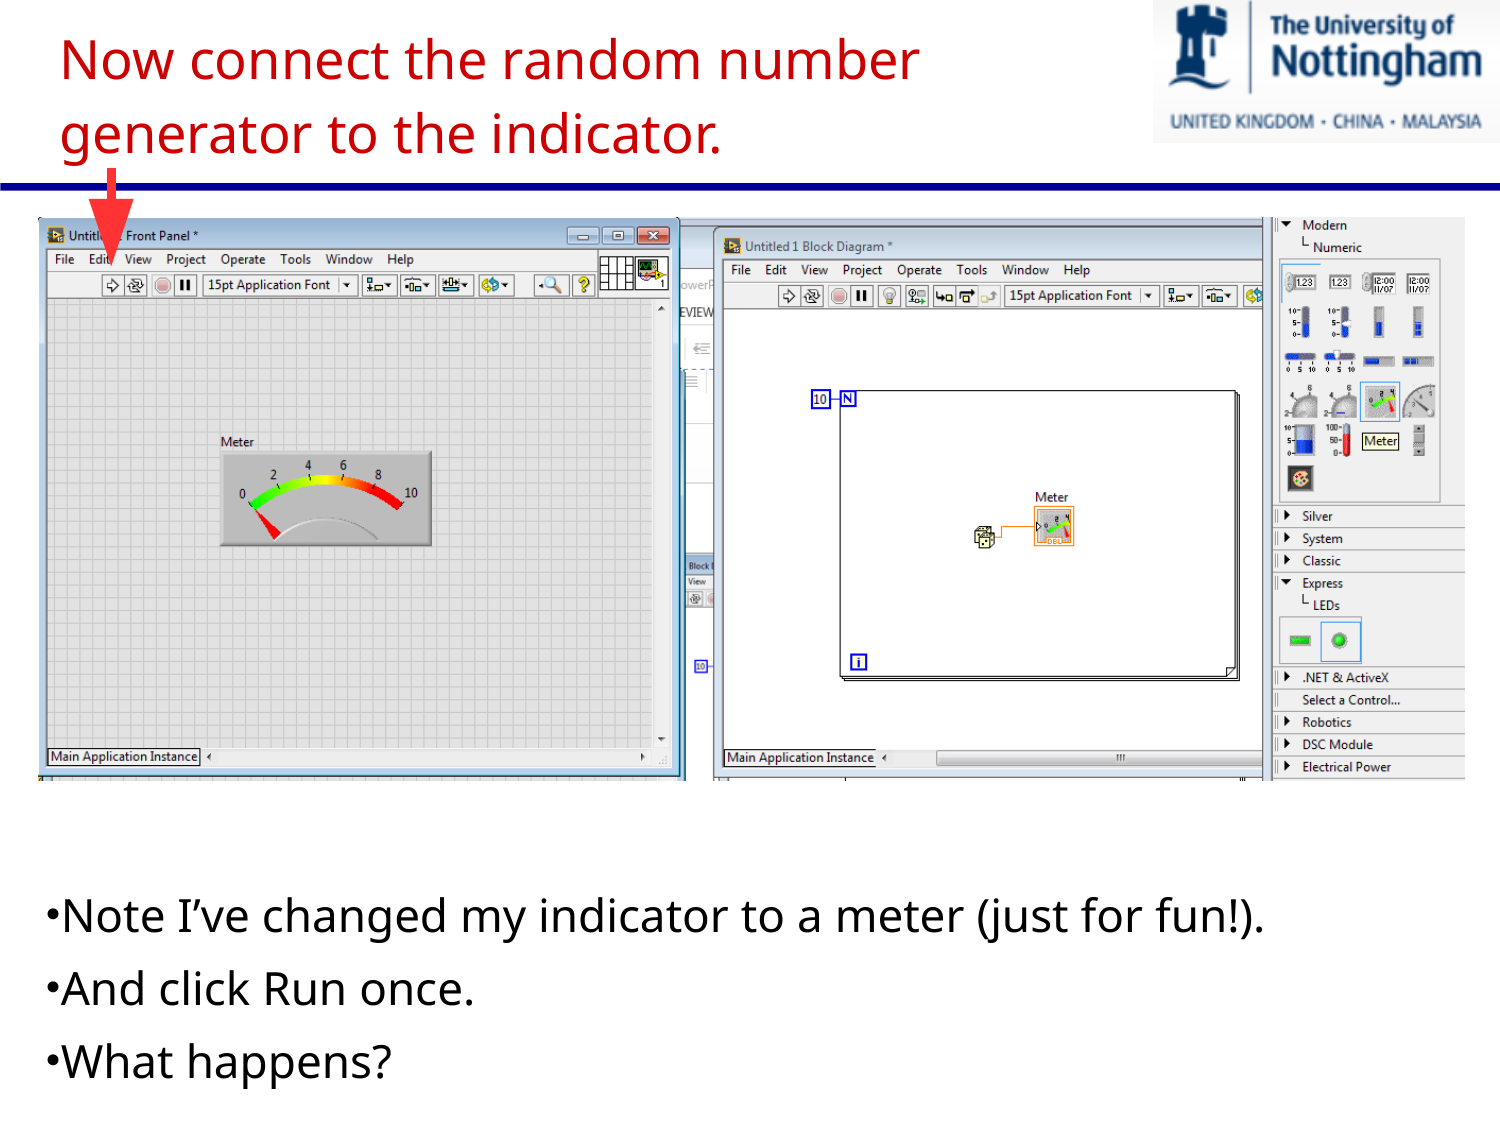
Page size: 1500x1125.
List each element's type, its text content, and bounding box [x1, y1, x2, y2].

text_box Note I’ve changed my indicator to a meter (just for fun!). And click Run once. What happens? [30, 879, 1477, 1095]
picture [38, 217, 1465, 781]
picture [1153, 0, 1500, 143]
title Now connect the random number generator to the indicator. [59, 32, 1116, 159]
